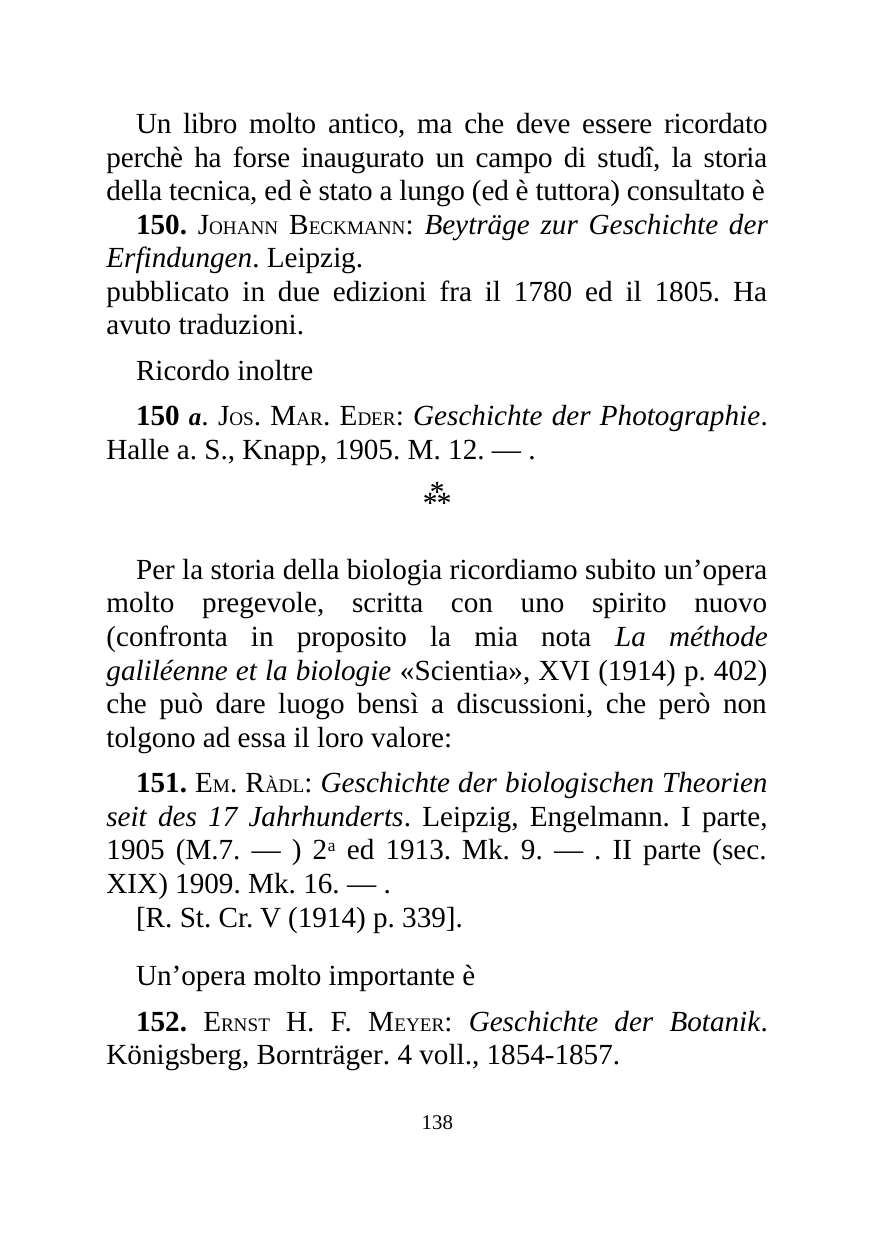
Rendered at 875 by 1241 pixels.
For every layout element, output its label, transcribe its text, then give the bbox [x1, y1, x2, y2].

text [R. St. Cr. V (1914) p. 339]. [106, 900, 768, 933]
text 152. Ernst H. F. Meyer: Geschichte der Botanik. Königsberg, Bornträger. 4 voll., 1854-1857. [106, 1004, 768, 1071]
text ⁂ [165, 477, 709, 511]
text Ricordo inoltre [106, 353, 768, 386]
text 150 a. Jos. Mar. Eder: Geschichte der Photographie. Halle a. S., Knapp, 1905. M. 12. — . [106, 398, 768, 465]
text pubblicato in due edizioni fra il 1780 ed il 1805. Ha avuto traduzioni. [106, 274, 768, 341]
text Per la storia della biologia ricordiamo subito un’opera molto pregevole, scritta con uno spirito nuovo (confronta in proposito la mia nota La méthode galiléenne et la biologie «Scientia», XVI (1914) p. 402) che può dare luogo bensì a discussioni, che però non tolgono ad essa il loro valore: [106, 552, 768, 753]
text 150. Johann Beckmann: Beyträge zur Geschichte der Erfindungen. Leipzig. [106, 207, 768, 274]
text Un’opera molto importante è [106, 958, 768, 991]
text 151. Em. Ràdl: Geschichte der biologischen Theorien seit des 17 Jahrhunderts. Leipzig, Engelmann. I parte, 1905 (M.7. — ) 2ᵃ ed 1913. Mk. 9. — . II parte (sec. XIX) 1909. Mk. 16. — . [106, 765, 768, 899]
text Un libro molto antico, ma che deve essere ricordato perchè ha forse inaugurato un campo di studî, la storia della tecnica, ed è stato a lungo (ed è tuttora) consultato è [106, 106, 768, 207]
